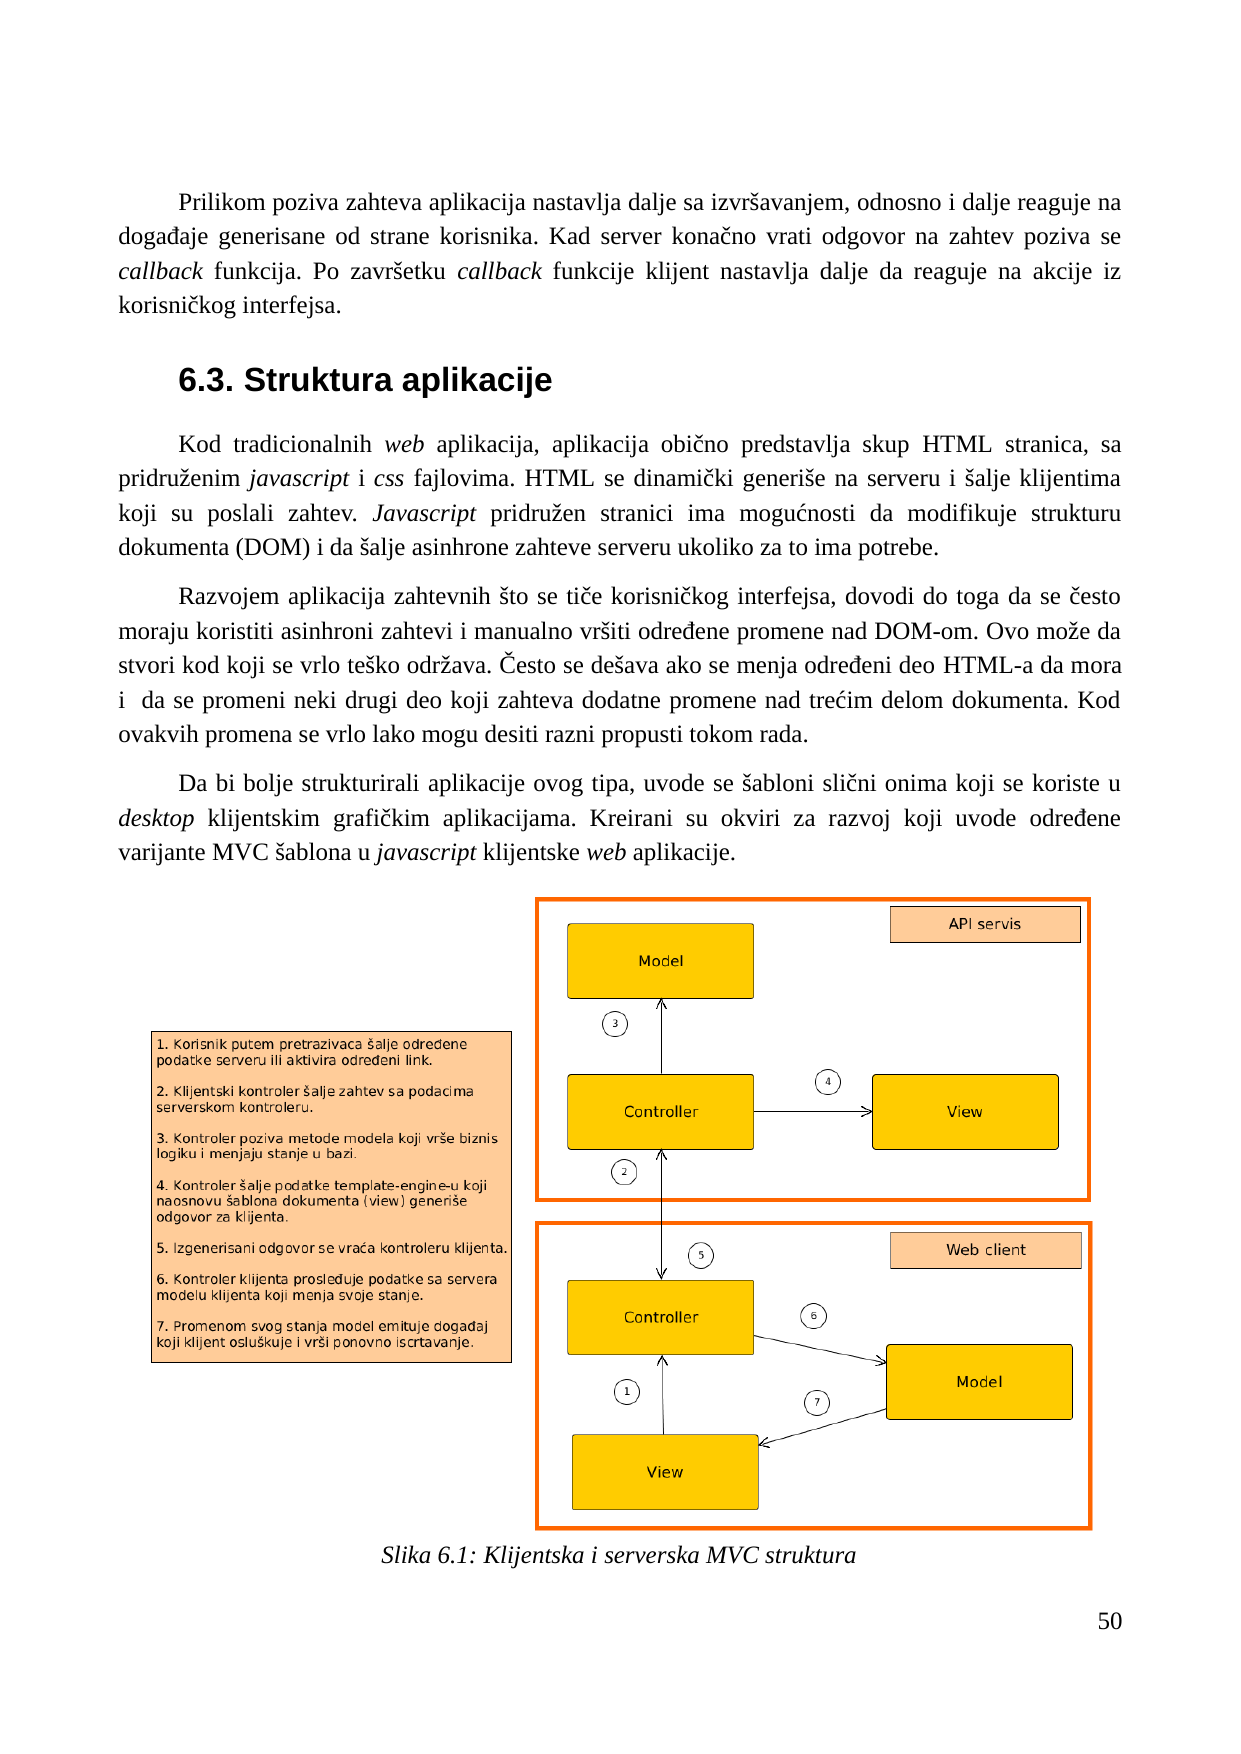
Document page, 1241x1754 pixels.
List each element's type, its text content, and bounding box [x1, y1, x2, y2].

text Da bi bolje strukturirali aplikacije ovog tipa, uvode se šabloni slični onima koji se koriste u desktop klijentskim grafičkim aplikacijama. Kreirani su okviri za razvoj koji uvode određene varijante MVC šablona u javascript klijentske web aplikacije. [118, 768, 1122, 866]
text Prilikom poziva zahteva aplikacija nastavlja dalje sa izvršavanjem, odnosno i dalje reaguje na događaje generisane od strane korisnika. Kad server konačno vrati odgovor na zahtev poziva se callback funkcija. Po završetku callback funkcije klijent nastavlja dalje da reaguje na akcije iz korisničkog interfejsa. [118, 187, 1122, 319]
text Slika 6.1: Klijentska i serverska MVC struktura [118, 1541, 1122, 1569]
text Razvojem aplikacija zahtevnih što se tiče korisničkog interfejsa, dovodi do toga da se često moraju koristiti asinhroni zahtevi i manualno vršiti određene promene nad DOM-om. Ovo može da stvori kod koji se vrlo teško održava. Često se dešava ako se menja određeni deo HTML-a da mora i da se promeni neki drugi deo koji zahteva dodatne promene nad trećim delom dokumenta. Kod ovakvih promena se vrlo lako mogu desiti razni propusti tokom rada. [118, 581, 1122, 748]
picture [138, 886, 1103, 1541]
subtitle Struktura aplikacije [118, 360, 1122, 399]
text Kod tradicionalnih web aplikacija, aplikacija obično predstavlja skup HTML stranica, sa pridruženim javascript i css fajlovima. HTML se dinamički generiše na serveru i šalje klijentima koji su poslali zahtev. Javascript pridružen stranici ima mogućnosti da modifikuje strukturu dokumenta (DOM) i da šalje asinhrone zahteve serveru ukoliko za to ima potrebe. [118, 429, 1122, 561]
